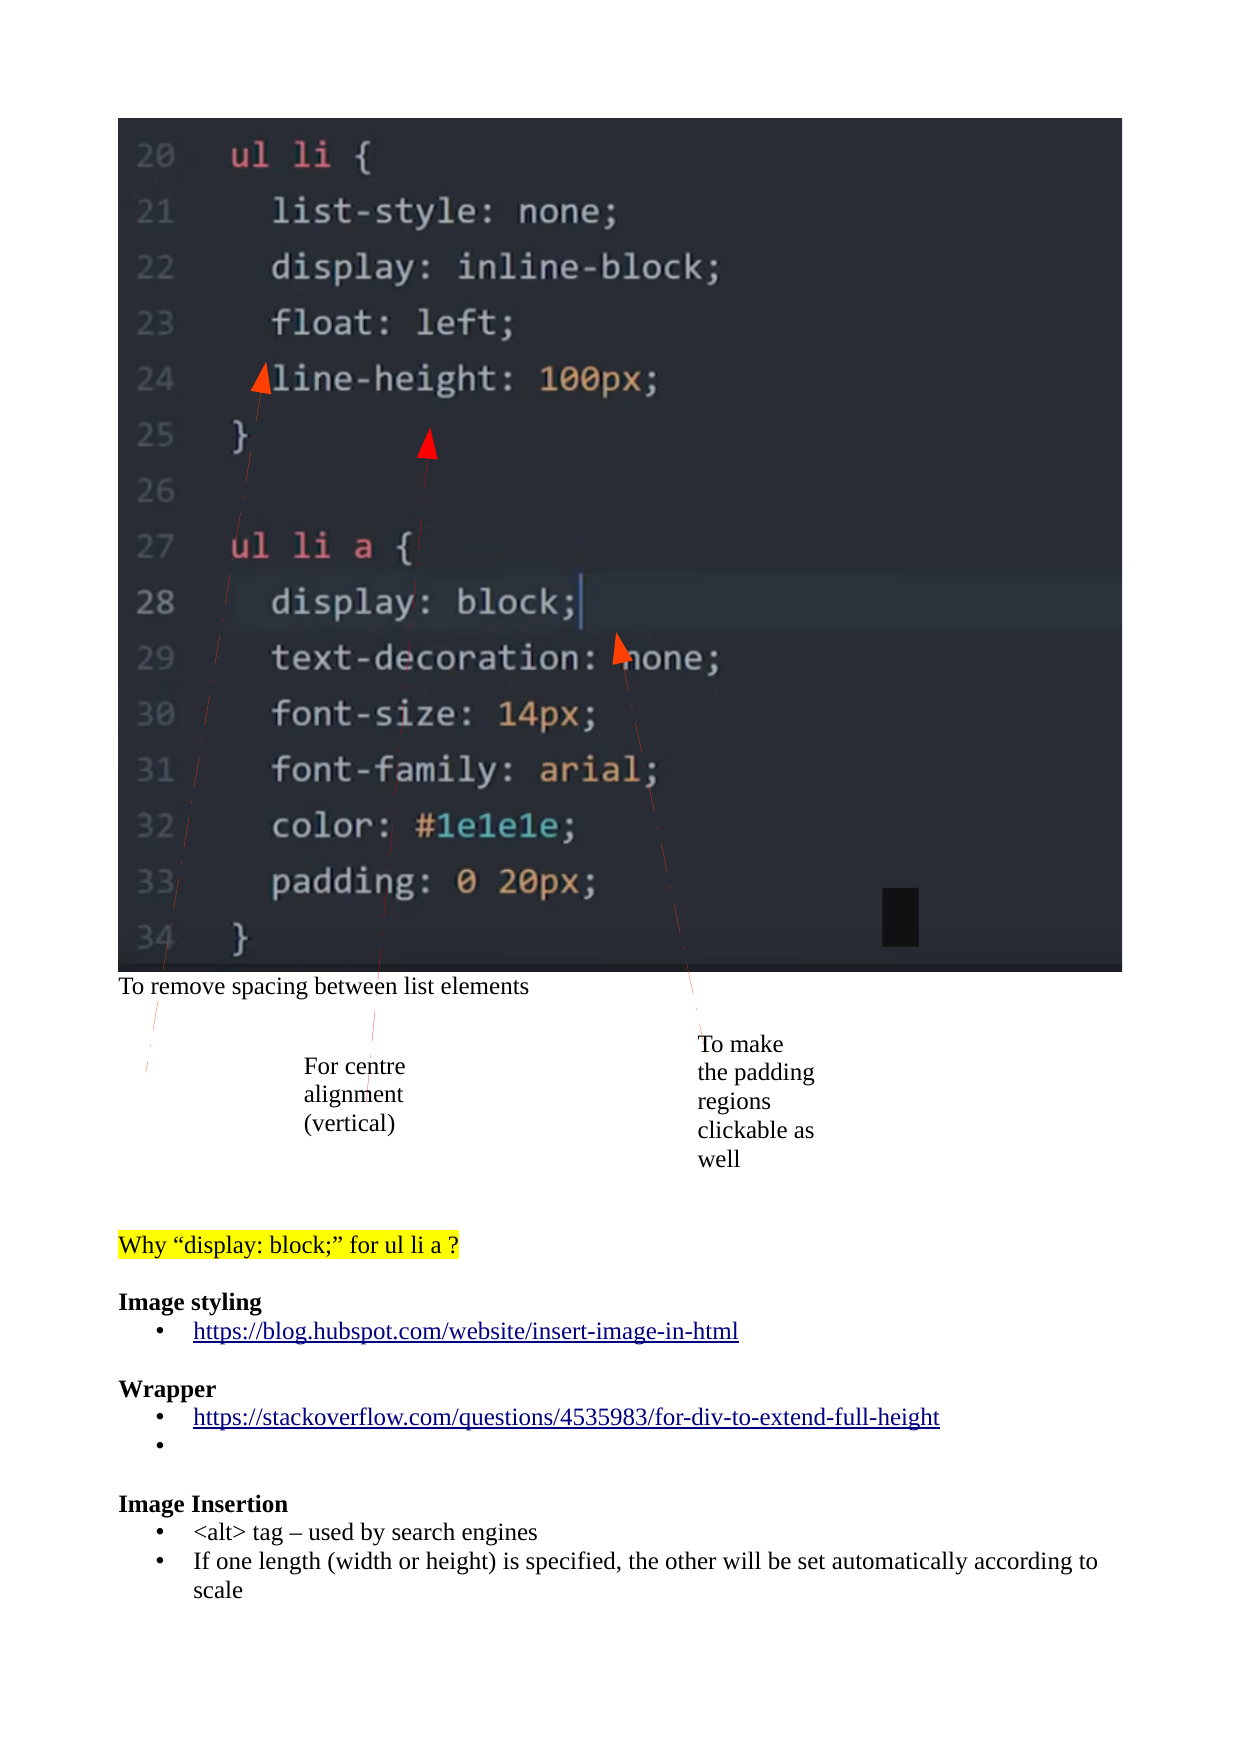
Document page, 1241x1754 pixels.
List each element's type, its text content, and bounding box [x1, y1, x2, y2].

list If one length (width or height) is specified, the other will be set automatically according to scale [156, 1546, 1122, 1604]
list https://blog.hubspot.com/website/insert-image-in-html [156, 1316, 1122, 1345]
text To remove spacing between list elements [118, 972, 1122, 1000]
text Image Insertion [118, 1489, 1122, 1517]
list <alt> tag – used by search engines [156, 1517, 1122, 1546]
picture [118, 118, 1123, 972]
text Image styling [118, 1287, 1122, 1316]
list https://stackoverflow.com/questions/4535983/for-div-to-extend-full-height [156, 1402, 1122, 1431]
text Why “display: block;” for ul li a ? [118, 1230, 1122, 1259]
text Wrapper [118, 1374, 1122, 1402]
